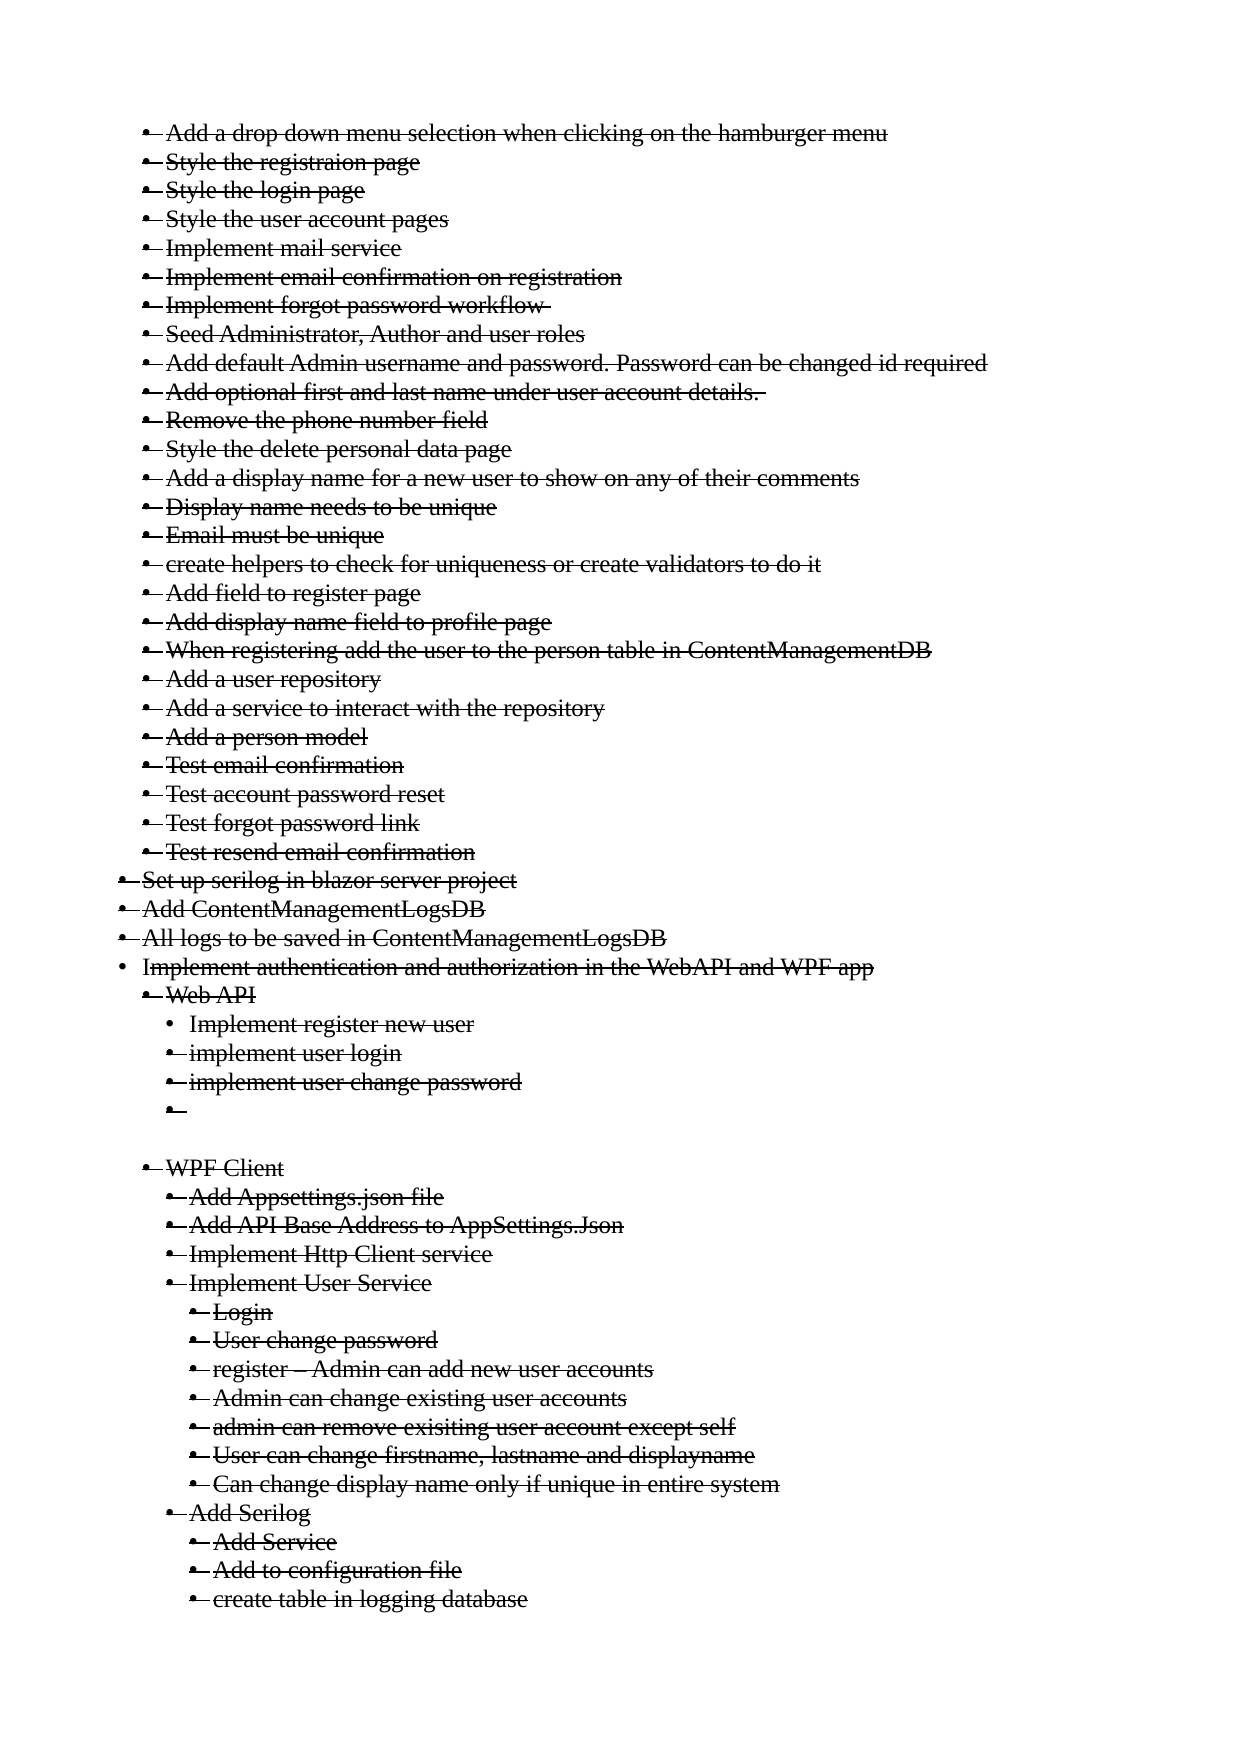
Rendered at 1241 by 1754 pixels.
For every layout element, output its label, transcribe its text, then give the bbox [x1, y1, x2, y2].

list Add a service to interact with the repository [142, 693, 1122, 722]
list Implement register new user [165, 1009, 1122, 1038]
list Implement Http Client service [165, 1239, 1122, 1268]
list Test forgot password link [142, 808, 1122, 837]
list Add a display name for a new user to show on any of their comments [142, 463, 1122, 492]
list Admin can change existing user accounts [189, 1383, 1122, 1412]
list Add a user repository [142, 664, 1122, 693]
list When registering add the user to the person table in ContentManagementDB [142, 636, 1122, 664]
list Email must be unique [142, 521, 1122, 549]
list Add Service [189, 1527, 1122, 1556]
list Add Serilog [165, 1498, 1122, 1527]
list Add display name field to profile page [142, 607, 1122, 636]
list Web API [142, 981, 1122, 1009]
list Add API Base Address to AppSettings.Json [165, 1211, 1122, 1239]
list Remove the phone number field [142, 406, 1122, 434]
list Display name needs to be unique [142, 492, 1122, 521]
list Style the delete personal data page [142, 434, 1122, 463]
list WPF Client [142, 1153, 1122, 1182]
list Add a person model [142, 722, 1122, 751]
list Login [189, 1297, 1122, 1326]
list implement user login [165, 1038, 1122, 1067]
list Add to configuration file [189, 1556, 1122, 1584]
list Add field to register page [142, 578, 1122, 607]
list Add default Admin username and password. Password can be changed id required [142, 348, 1122, 377]
list create table in logging database [189, 1584, 1122, 1613]
list User can change firstname, lastname and displayname [189, 1441, 1122, 1469]
list Set up serilog in blazor server project [118, 866, 1122, 894]
list Seed Administrator, Author and user roles [142, 319, 1122, 348]
list Can change display name only if unique in entire system [189, 1469, 1122, 1498]
list User change password [189, 1326, 1122, 1354]
list Test email confirmation [142, 751, 1122, 779]
list Implement authentication and authorization in the WebAPI and WPF app [118, 952, 1122, 981]
list implement user change password [165, 1067, 1122, 1096]
list Add Appsettings.json file [165, 1182, 1122, 1211]
list Style the registraion page [142, 147, 1122, 176]
list Implement User Service [165, 1268, 1122, 1297]
list Implement forgot password workflow [142, 291, 1122, 319]
list Add optional first and last name under user account details. [142, 377, 1122, 406]
list Style the user account pages [142, 204, 1122, 233]
list admin can remove exisiting user account except self [189, 1412, 1122, 1441]
list Test resend email confirmation [142, 837, 1122, 866]
list Add a drop down menu selection when clicking on the hamburger menu [142, 118, 1122, 147]
list Test account password reset [142, 779, 1122, 808]
list register – Admin can add new user accounts [189, 1354, 1122, 1383]
list Implement email confirmation on registration [142, 262, 1122, 291]
list All logs to be saved in ContentManagementLogsDB [118, 923, 1122, 952]
list Add ContentManagementLogsDB [118, 894, 1122, 923]
list create helpers to check for uniqueness or create validators to do it [142, 549, 1122, 578]
list Style the login page [142, 176, 1122, 204]
list Implement mail service [142, 233, 1122, 262]
